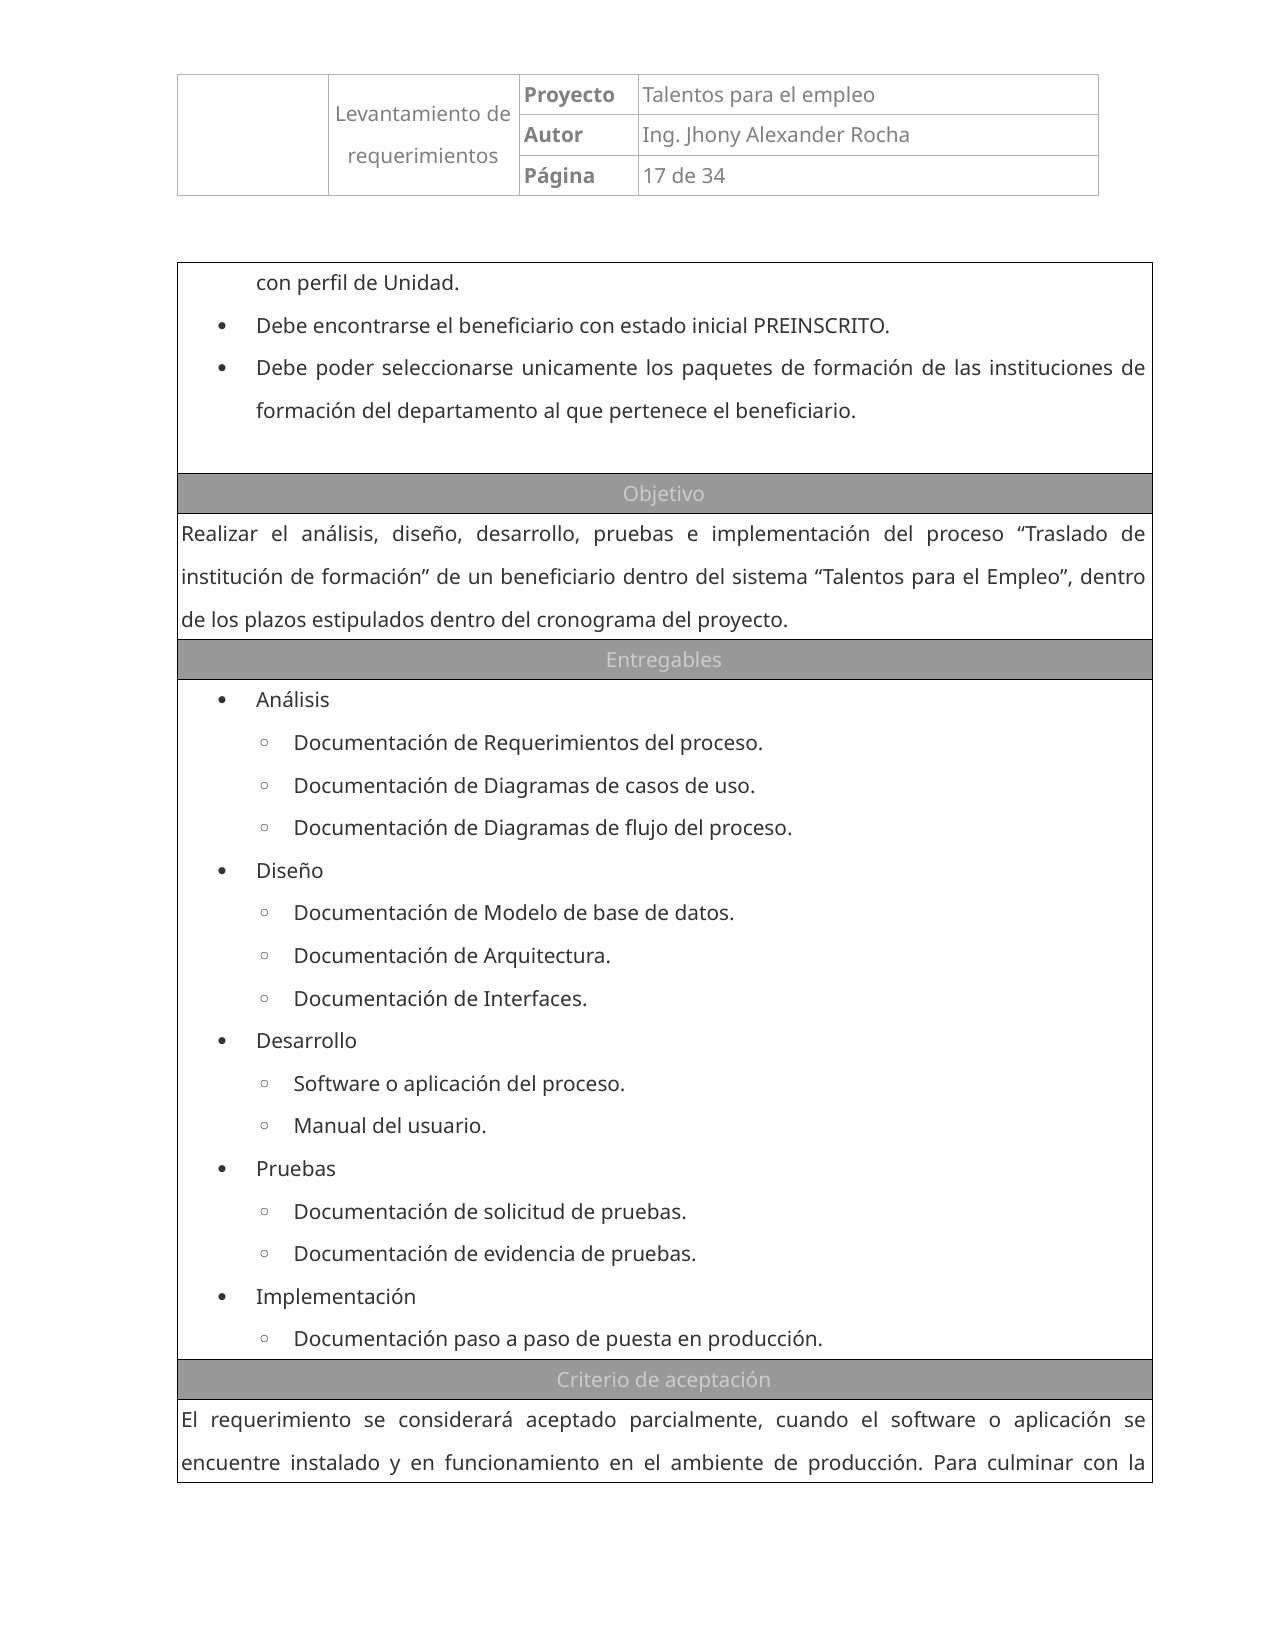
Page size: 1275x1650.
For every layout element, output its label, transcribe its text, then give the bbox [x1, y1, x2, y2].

table_cell con perfil de Unidad. Debe encontrarse el beneficiario con estado inicial PREINSCRITO. Debe poder seleccionarse unicamente los paquetes de formación de las instituciones de formación del departamento al que pertenece el beneficiario. [178, 263, 1152, 473]
table_cell Objetivo [178, 474, 1152, 513]
table_cell Realizar el análisis, diseño, desarrollo, pruebas e implementación del proceso “Traslado de institución de formación” de un beneficiario dentro del sistema “Talentos para el Empleo”, dentro de los plazos estipulados dentro del cronograma del proyecto. [178, 514, 1152, 639]
table_cell Entregables [178, 640, 1152, 679]
table_cell Criterio de aceptación [178, 1360, 1152, 1399]
table_cell El requerimiento se considerará aceptado parcialmente, cuando el software o aplicación se encuentre instalado y en funcionamiento en el ambiente de producción. Para culminar con la [178, 1400, 1152, 1482]
table_cell Análisis Documentación de Requerimientos del proceso. Documentación de Diagramas de casos de uso. Documentación de Diagramas de flujo del proceso. Diseño Documentación de Modelo de base de datos. Documentación de Arquitectura. Documentación de Interfaces. Desarrollo Software o aplicación del proceso. Manual del usuario. Pruebas Documentación de solicitud de pruebas. Documentación de evidencia de pruebas. Implementación Documentación paso a paso de puesta en producción. [178, 680, 1152, 1359]
